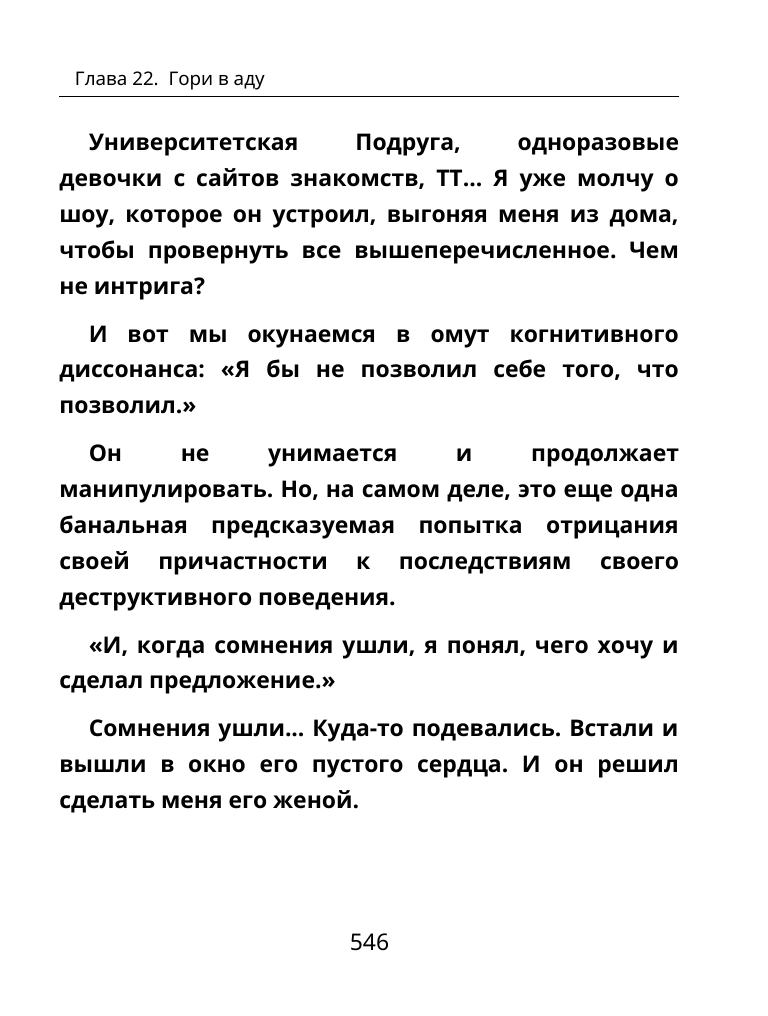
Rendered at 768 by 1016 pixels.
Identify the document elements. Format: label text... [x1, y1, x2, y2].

text И вот мы окунаемся в омут когнитивного диссонанса: «Я бы не позволил себе того, что позволил.» [59, 317, 679, 421]
text «И, когда сомнения ушли, я понял, чего хочу и сделал предложение.» [59, 628, 679, 696]
text Он не унимается и продолжает манипулировать. Но, на самом деле, это еще одна банальная предсказуемая попытка отрицания своей причастности к последствиям своего деструктивного поведения. [59, 437, 679, 612]
text Сомнения ушли... Куда-то подевались. Встали и вышли в окно его пустого сердца. И он решил сделать меня его женой. [59, 712, 679, 815]
text Университетская Подруга, одноразовые девочки с сайтов знакомств, ТТ... Я уже молчу о шоу, которое он устроил, выгоняя меня из дома, чтобы провернуть все вышеперечисленное. Чем не интрига? [59, 126, 679, 301]
